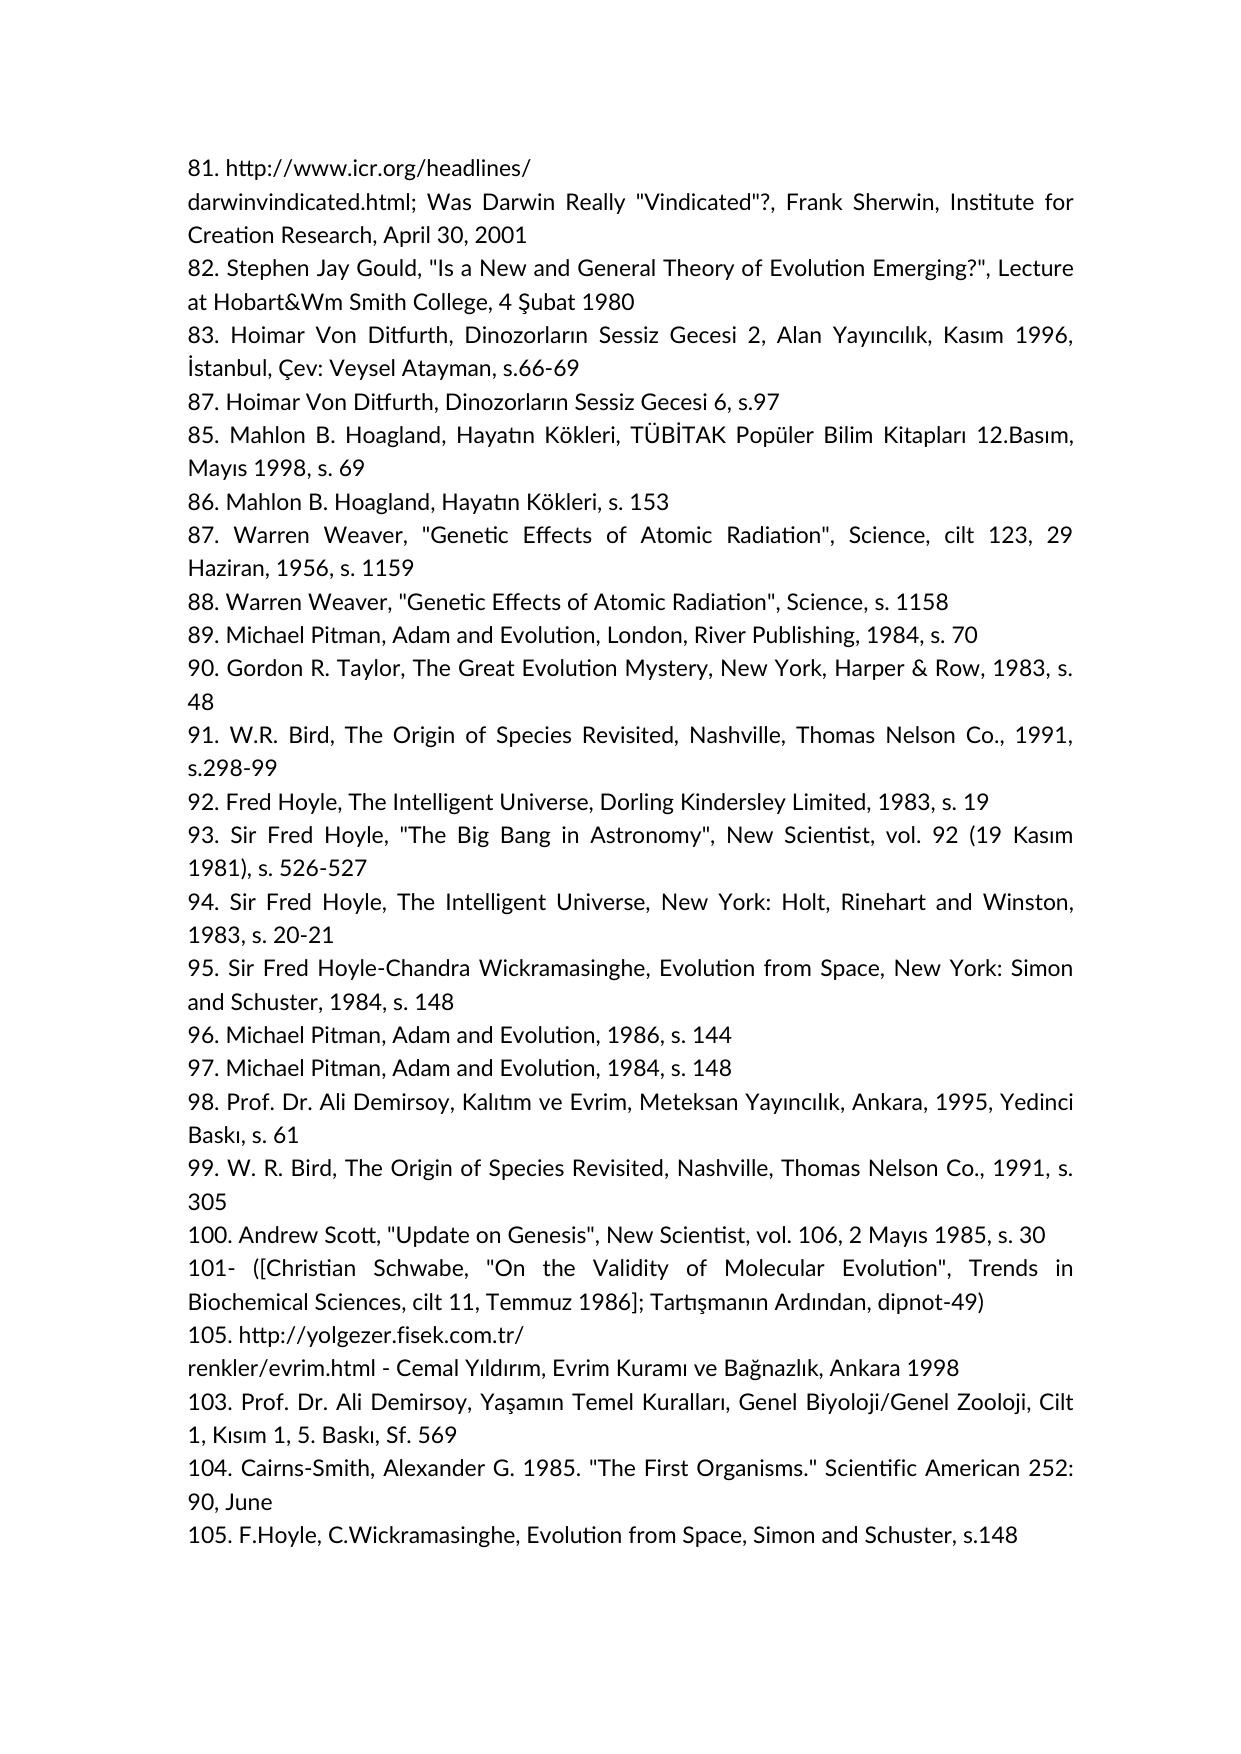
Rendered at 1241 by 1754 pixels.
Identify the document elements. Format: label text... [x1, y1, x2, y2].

text 91. W.R. Bird, The Origin of Species Revisited, Nashville, Thomas Nelson Co., 1991, s.298-99 [187, 717, 1075, 783]
text 90. Gordon R. Taylor, The Great Evolution Mystery, New York, Harper & Row, 1983, s. 48 [187, 650, 1075, 717]
text 86. Mahlon B. Hoagland, Hayatın Kökleri, s. 153 [187, 483, 1075, 517]
text 105. F.Hoyle, C.Wickramasinghe, Evolution from Space, Simon and Schuster, s.148 [187, 1517, 1075, 1550]
text 88. Warren Weaver, "Genetic Effects of Atomic Radiation", Science, s. 1158 [187, 583, 1075, 617]
text 83. Hoimar Von Ditfurth, Dinozorların Sessiz Gecesi 2, Alan Yayıncılık, Kasım 1996, İstanbul, Çev: Veysel Atayman, s.66-69 [187, 317, 1075, 383]
text 82. Stephen Jay Gould, "Is a New and General Theory of Evolution Emerging?", Lecture at Hobart&Wm Smith College, 4 Şubat 1980 [187, 250, 1075, 317]
text 99. W. R. Bird, The Origin of Species Revisited, Nashville, Thomas Nelson Co., 1991, s. 305 [187, 1150, 1075, 1217]
text 87. Hoimar Von Ditfurth, Dinozorların Sessiz Gecesi 6, s.97 [187, 383, 1075, 417]
text 87. Warren Weaver, "Genetic Effects of Atomic Radiation", Science, cilt 123, 29 Haziran, 1956, s. 1159 [187, 517, 1075, 583]
text 105. http://yolgezer.fisek.com.tr/ [187, 1317, 1075, 1350]
text 93. Sir Fred Hoyle, "The Big Bang in Astronomy", New Scientist, vol. 92 (19 Kasım 1981), s. 526-527 [187, 817, 1075, 883]
text darwinvindicated.html; Was Darwin Really "Vindicated"?, Frank Sherwin, Institute for Creation Research, April 30, 2001 [187, 183, 1075, 250]
text 95. Sir Fred Hoyle-Chandra Wickramasinghe, Evolution from Space, New York: Simon and Schuster, 1984, s. 148 [187, 950, 1075, 1017]
text 81. http://www.icr.org/headlines/ [187, 150, 1075, 183]
text 97. Michael Pitman, Adam and Evolution, 1984, s. 148 [187, 1050, 1075, 1083]
text 89. Michael Pitman, Adam and Evolution, London, River Publishing, 1984, s. 70 [187, 617, 1075, 650]
text 101- ([Christian Schwabe, "On the Validity of Molecular Evolution", Trends in Biochemical Sciences, cilt 11, Temmuz 1986]; Tartışmanın Ardından, dipnot-49) [187, 1250, 1075, 1317]
text 98. Prof. Dr. Ali Demirsoy, Kalıtım ve Evrim, Meteksan Yayıncılık, Ankara, 1995, Yedinci Baskı, s. 61 [187, 1083, 1075, 1150]
text 103. Prof. Dr. Ali Demirsoy, Yaşamın Temel Kuralları, Genel Biyoloji/Genel Zooloji, Cilt 1, Kısım 1, 5. Baskı, Sf. 569 [187, 1383, 1075, 1450]
text renkler/evrim.html - Cemal Yıldırım, Evrim Kuramı ve Bağnazlık, Ankara 1998 [187, 1350, 1075, 1383]
text 96. Michael Pitman, Adam and Evolution, 1986, s. 144 [187, 1017, 1075, 1050]
text 94. Sir Fred Hoyle, The Intelligent Universe, New York: Holt, Rinehart and Winston, 1983, s. 20-21 [187, 883, 1075, 950]
text 104. Cairns-Smith, Alexander G. 1985. "The First Organisms." Scientific American 252: 90, June [187, 1450, 1075, 1517]
text 92. Fred Hoyle, The Intelligent Universe, Dorling Kindersley Limited, 1983, s. 19 [187, 783, 1075, 817]
text 100. Andrew Scott, "Update on Genesis", New Scientist, vol. 106, 2 Mayıs 1985, s. 30 [187, 1217, 1075, 1250]
text 85. Mahlon B. Hoagland, Hayatın Kökleri, TÜBİTAK Popüler Bilim Kitapları 12.Basım, Mayıs 1998, s. 69 [187, 417, 1075, 483]
